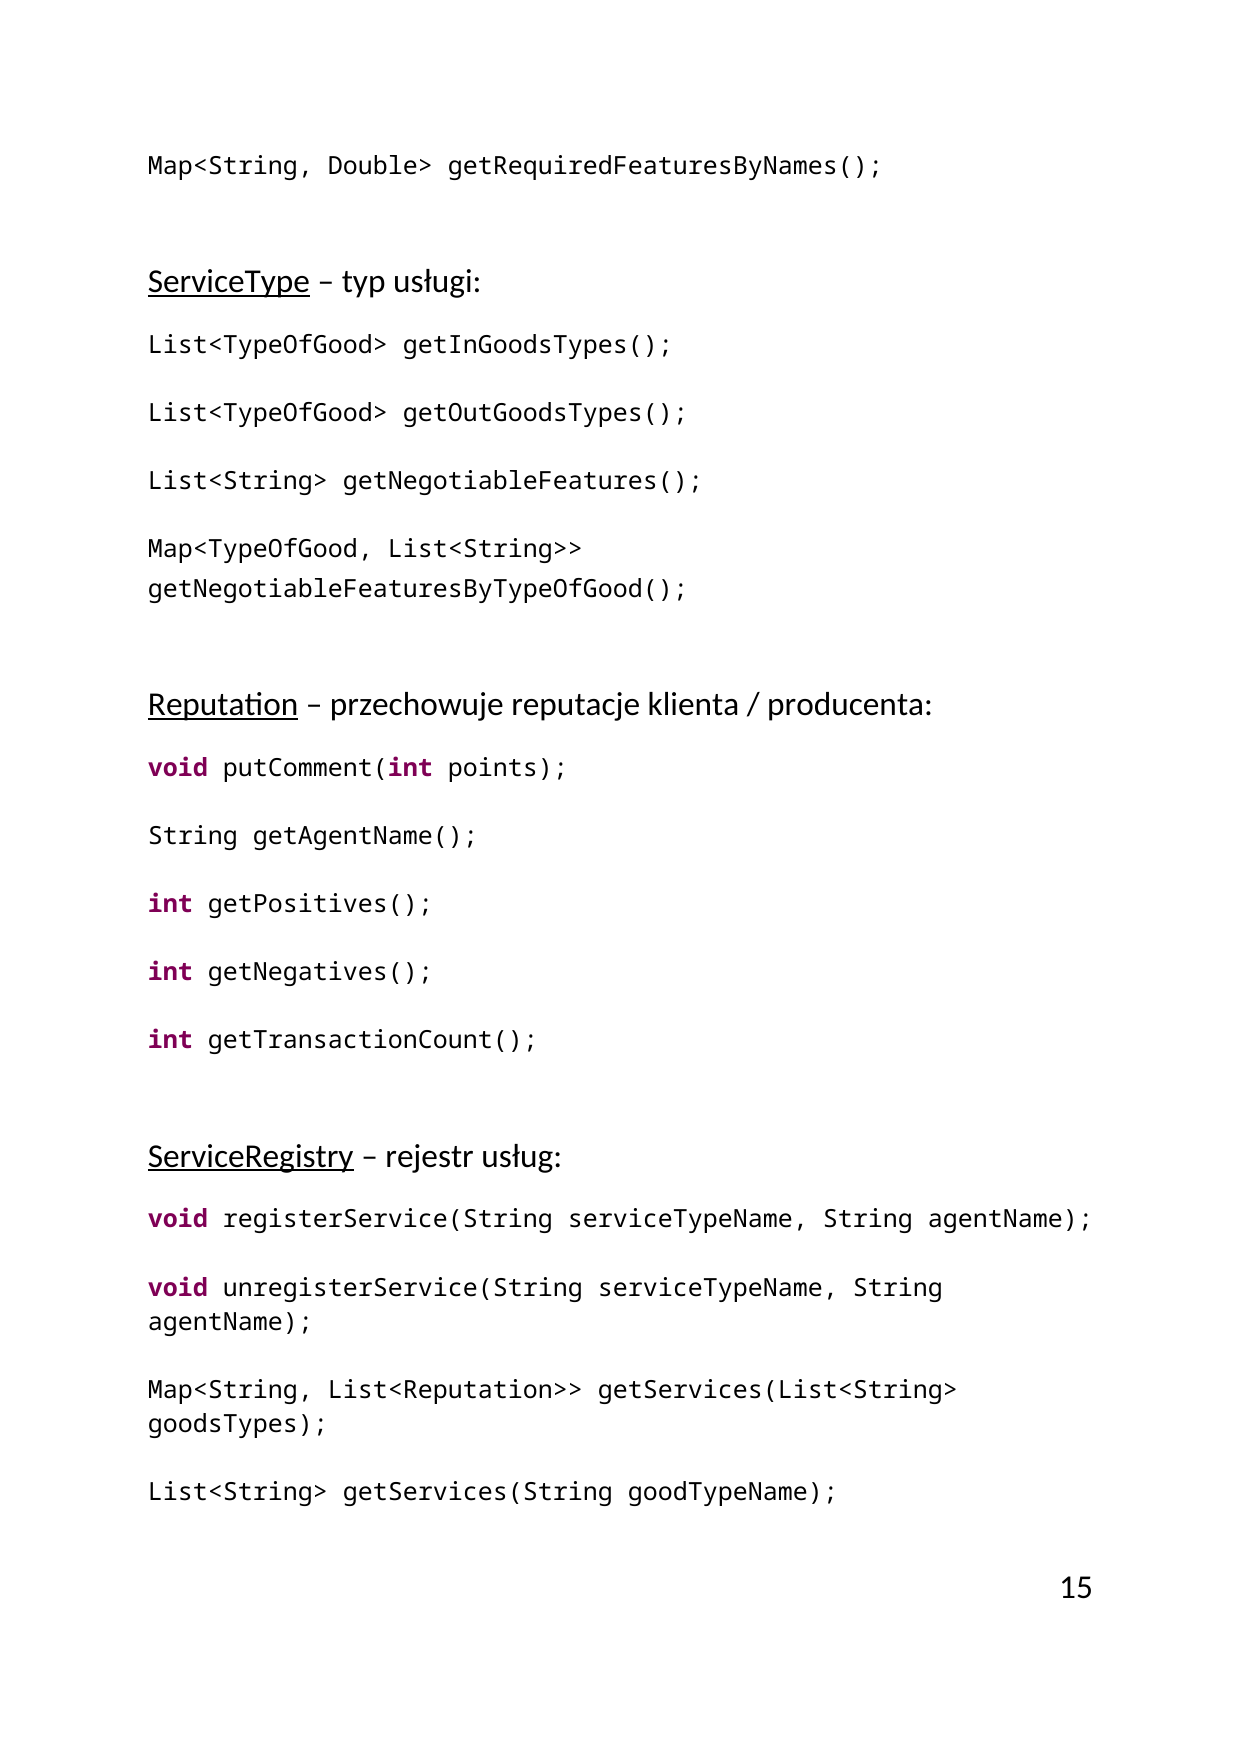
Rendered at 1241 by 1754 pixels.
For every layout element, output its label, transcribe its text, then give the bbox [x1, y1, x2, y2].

text List<String> getNegotiableFeatures(); [148, 463, 1093, 497]
text int getPositives(); [148, 886, 1093, 920]
text List<String> getServices(String goodTypeName); [148, 1474, 1093, 1508]
text ServiceType – typ usługi: [148, 268, 1093, 301]
text String getAgentName(); [148, 818, 1093, 852]
text ServiceRegistry – rejestr usług: [148, 1142, 1093, 1175]
text Map<String, List<Reputation>> getServices(List<String> goodsTypes); [148, 1371, 1093, 1439]
text List<TypeOfGood> getOutGoodsTypes(); [148, 395, 1093, 429]
text Map<String, Double> getRequiredFeaturesByNames(); [148, 148, 1093, 182]
text Map<TypeOfGood, List<String>> getNegotiableFeaturesByTypeOfGood(); [148, 531, 1093, 604]
text void putComment(int points); [148, 749, 1093, 783]
text int getNegatives(); [148, 954, 1093, 988]
text int getTransactionCount(); [148, 1022, 1093, 1056]
text Reputation – przechowuje reputacje klienta / producenta: [148, 690, 1093, 724]
text void unregisterService(String serviceTypeName, String agentName); [148, 1269, 1093, 1337]
text void registerService(String serviceTypeName, String agentName); [148, 1201, 1093, 1235]
text List<TypeOfGood> getInGoodsTypes(); [148, 327, 1093, 361]
